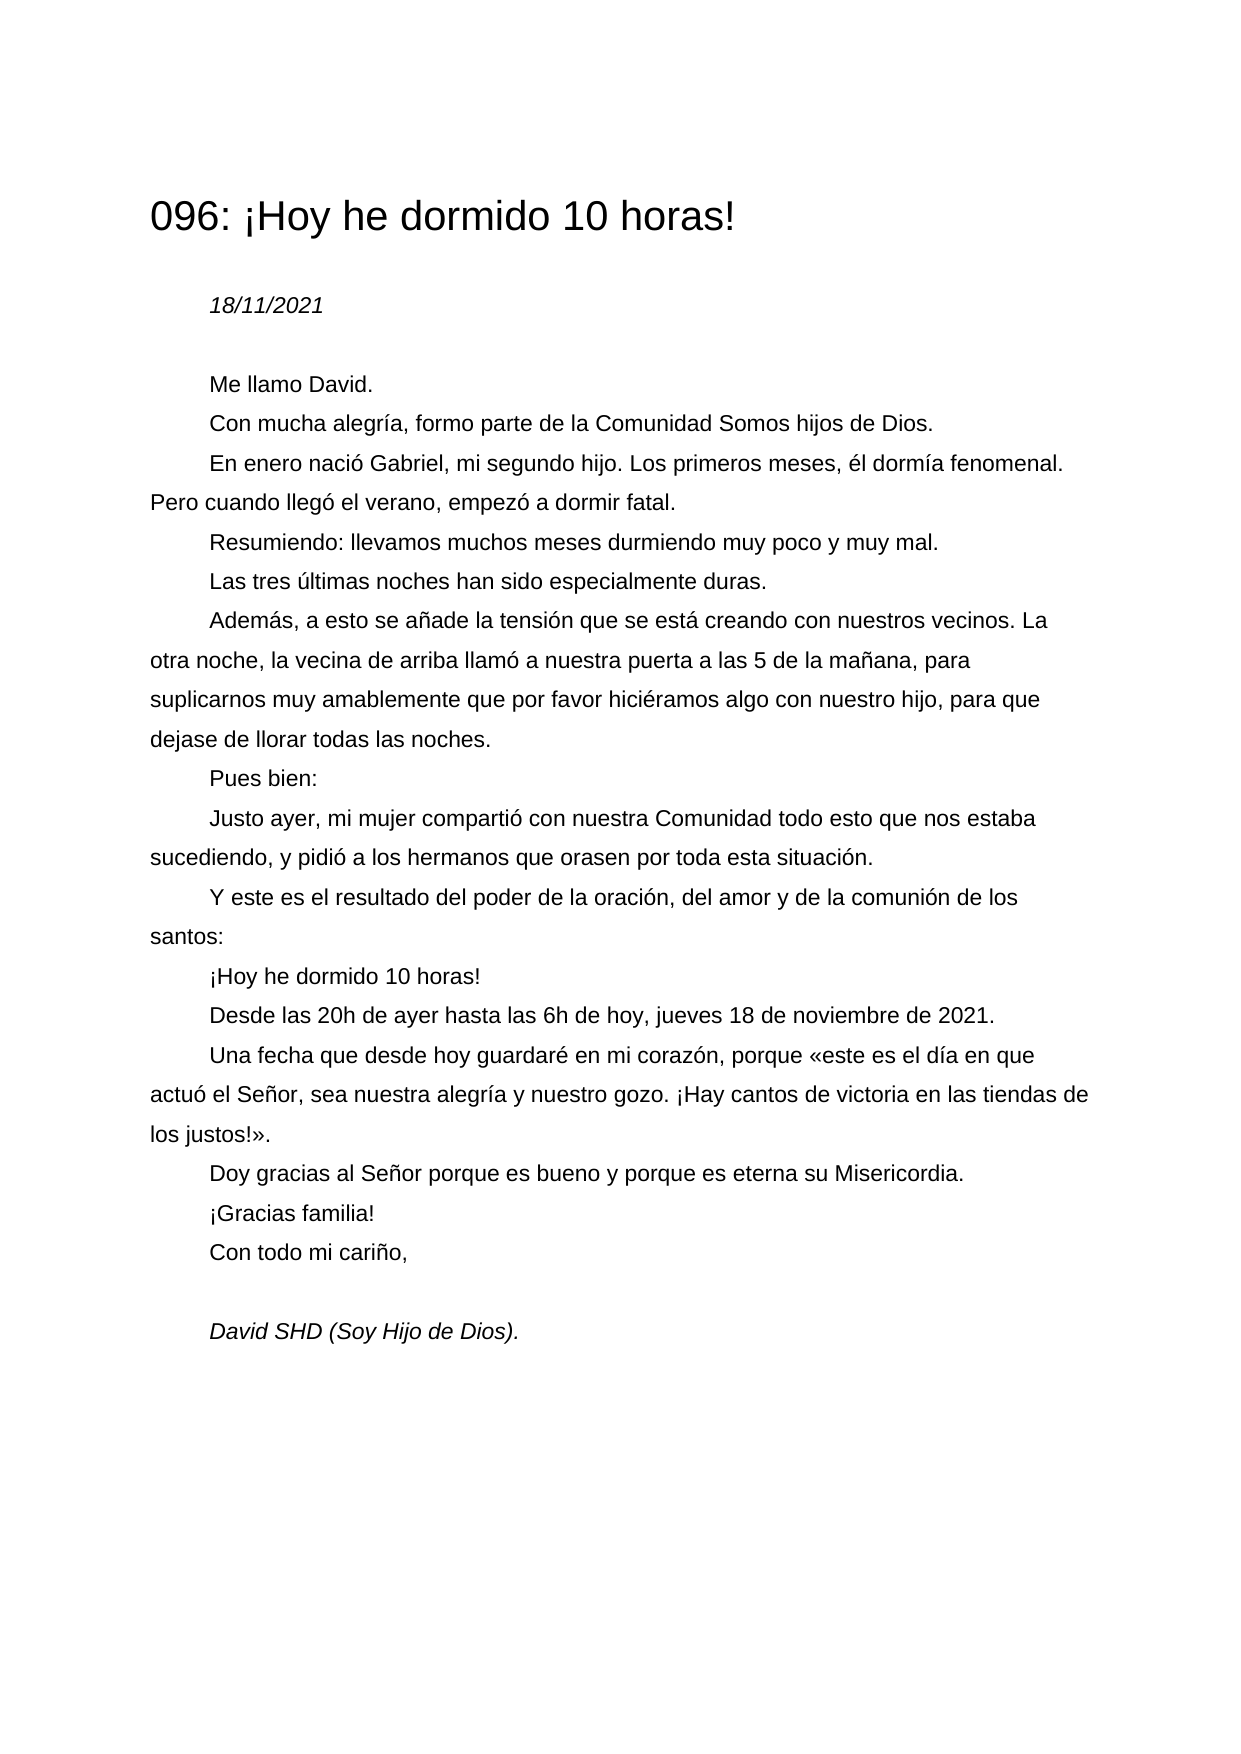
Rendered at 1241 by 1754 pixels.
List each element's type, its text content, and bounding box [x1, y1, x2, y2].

text Desde las 20h de ayer hasta las 6h de hoy, jueves 18 de noviembre de 2021. [150, 1002, 1090, 1028]
text Me llamo David. [150, 371, 1090, 397]
text ¡Hoy he dormido 10 horas! [150, 963, 1090, 989]
text 18/11/2021 [150, 292, 1090, 318]
text Además, a esto se añade la tensión que se está creando con nuestros vecinos. La otra noche, la vecina de arriba llamó a nuestra puerta a las 5 de la mañana, para suplicarnos muy amablemente que por favor hiciéramos algo con nuestro hijo, para que dejase de llorar todas las noches. [150, 607, 1090, 752]
text Las tres últimas noches han sido especialmente duras. [150, 568, 1090, 594]
text Doy gracias al Señor porque es bueno y porque es eterna su Misericordia. [150, 1160, 1090, 1186]
text Pues bien: [150, 765, 1090, 792]
subtitle 096: ¡Hoy he dormido 10 horas! [150, 192, 1090, 239]
text Con mucha alegría, formo parte de la Comunidad Somos hijos de Dios. [150, 410, 1090, 436]
text Con todo mi cariño, [150, 1239, 1090, 1265]
text David SHD (Soy Hijo de Dios). [150, 1318, 1090, 1344]
text Una fecha que desde hoy guardaré en mi corazón, porque «este es el día en que actuó el Señor, sea nuestra alegría y nuestro gozo. ¡Hay cantos de victoria en las tiendas de los justos!». [150, 1042, 1090, 1147]
text ¡Gracias familia! [150, 1199, 1090, 1226]
text Justo ayer, mi mujer compartió con nuestra Comunidad todo esto que nos estaba sucediendo, y pidió a los hermanos que orasen por toda esta situación. [150, 805, 1090, 871]
text En enero nació Gabriel, mi segundo hijo. Los primeros meses, él dormía fenomenal. Pero cuando llegó el verano, empezó a dormir fatal. [150, 449, 1090, 515]
text Resumiendo: llevamos muchos meses durmiendo muy poco y muy mal. [150, 528, 1090, 555]
text Y este es el resultado del poder de la oración, del amor y de la comunión de los santos: [150, 884, 1090, 949]
